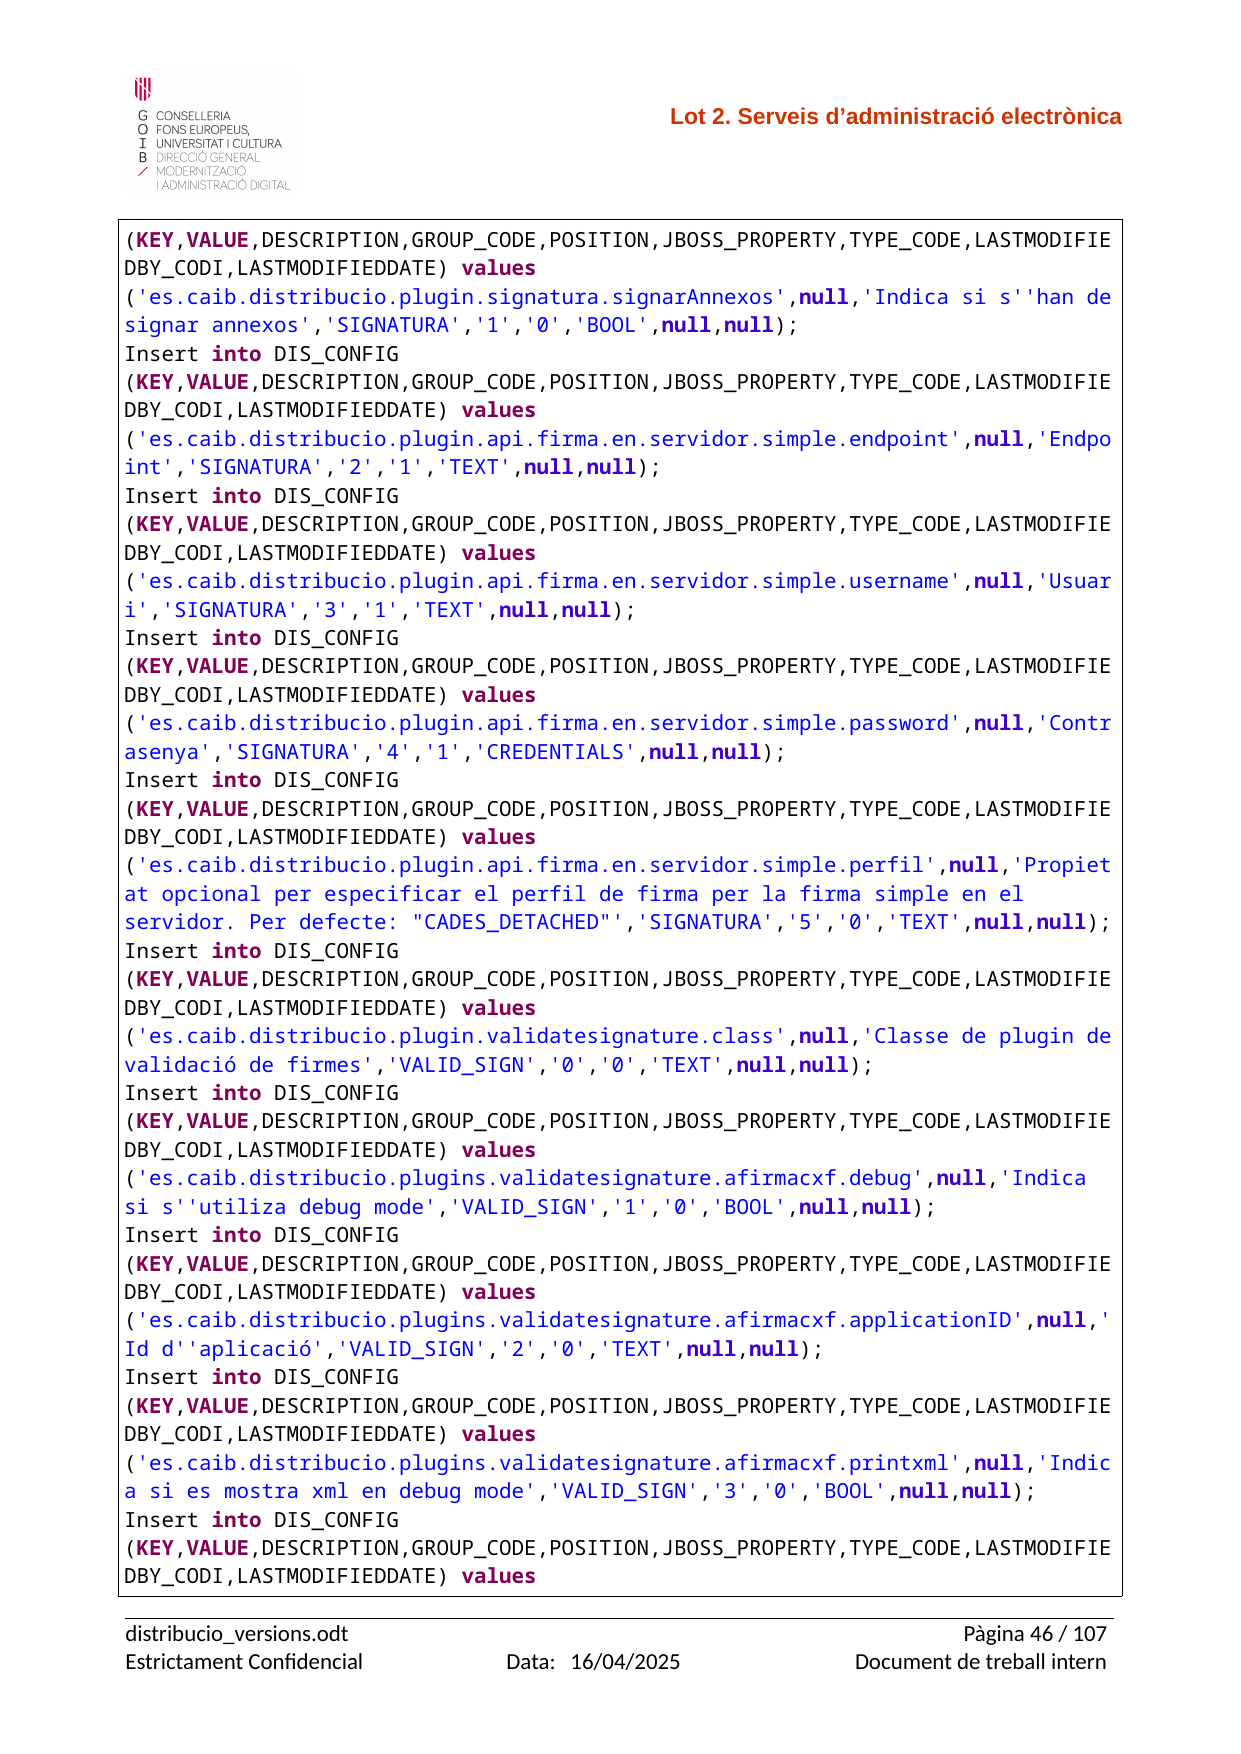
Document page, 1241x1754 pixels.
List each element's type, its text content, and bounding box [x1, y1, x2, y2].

picture [126, 70, 299, 197]
table_header (KEY,VALUE,DESCRIPTION,GROUP_CODE,POSITION,JBOSS_PROPERTY,TYPE_CODE,LASTMODIFIEDBY_CODI,LASTMODIFIEDDATE) values ('es.caib.distribucio.plugin.signatura.signarAnnexos',null,'Indica si s''han de signar annexos','SIGNATURA','1','0','BOOL',null,null); Insert into DIS_CONFIG (KEY,VALUE,DESCRIPTION,GROUP_CODE,POSITION,JBOSS_PROPERTY,TYPE_CODE,LASTMODIFIEDBY_CODI,LASTMODIFIEDDATE) values ('es.caib.distribucio.plugin.api.firma.en.servidor.simple.endpoint',null,'Endpoint','SIGNATURA','2','1','TEXT',null,null); Insert into DIS_CONFIG (KEY,VALUE,DESCRIPTION,GROUP_CODE,POSITION,JBOSS_PROPERTY,TYPE_CODE,LASTMODIFIEDBY_CODI,LASTMODIFIEDDATE) values ('es.caib.distribucio.plugin.api.firma.en.servidor.simple.username',null,'Usuari','SIGNATURA','3','1','TEXT',null,null); Insert into DIS_CONFIG (KEY,VALUE,DESCRIPTION,GROUP_CODE,POSITION,JBOSS_PROPERTY,TYPE_CODE,LASTMODIFIEDBY_CODI,LASTMODIFIEDDATE) values ('es.caib.distribucio.plugin.api.firma.en.servidor.simple.password',null,'Contrasenya','SIGNATURA','4','1','CREDENTIALS',null,null); Insert into DIS_CONFIG (KEY,VALUE,DESCRIPTION,GROUP_CODE,POSITION,JBOSS_PROPERTY,TYPE_CODE,LASTMODIFIEDBY_CODI,LASTMODIFIEDDATE) values ('es.caib.distribucio.plugin.api.firma.en.servidor.simple.perfil',null,'Propietat opcional per especificar el perfil de firma per la firma simple en el servidor. Per defecte: "CADES_DETACHED"','SIGNATURA','5','0','TEXT',null,null); Insert into DIS_CONFIG (KEY,VALUE,DESCRIPTION,GROUP_CODE,POSITION,JBOSS_PROPERTY,TYPE_CODE,LASTMODIFIEDBY_CODI,LASTMODIFIEDDATE) values ('es.caib.distribucio.plugin.validatesignature.class',null,'Classe de plugin de validació de firmes','VALID_SIGN','0','0','TEXT',null,null); Insert into DIS_CONFIG (KEY,VALUE,DESCRIPTION,GROUP_CODE,POSITION,JBOSS_PROPERTY,TYPE_CODE,LASTMODIFIEDBY_CODI,LASTMODIFIEDDATE) values ('es.caib.distribucio.plugins.validatesignature.afirmacxf.debug',null,'Indica si s''utiliza debug mode','VALID_SIGN','1','0','BOOL',null,null); Insert into DIS_CONFIG (KEY,VALUE,DESCRIPTION,GROUP_CODE,POSITION,JBOSS_PROPERTY,TYPE_CODE,LASTMODIFIEDBY_CODI,LASTMODIFIEDDATE) values ('es.caib.distribucio.plugins.validatesignature.afirmacxf.applicationID',null,'Id d''aplicació','VALID_SIGN','2','0','TEXT',null,null); Insert into DIS_CONFIG (KEY,VALUE,DESCRIPTION,GROUP_CODE,POSITION,JBOSS_PROPERTY,TYPE_CODE,LASTMODIFIEDBY_CODI,LASTMODIFIEDDATE) values ('es.caib.distribucio.plugins.validatesignature.afirmacxf.printxml',null,'Indica si es mostra xml en debug mode','VALID_SIGN','3','0','BOOL',null,null); Insert into DIS_CONFIG (KEY,VALUE,DESCRIPTION,GROUP_CODE,POSITION,JBOSS_PROPERTY,TYPE_CODE,LASTMODIFIEDBY_CODI,LASTMODIFIEDDATE) values [119, 220, 1122, 1596]
